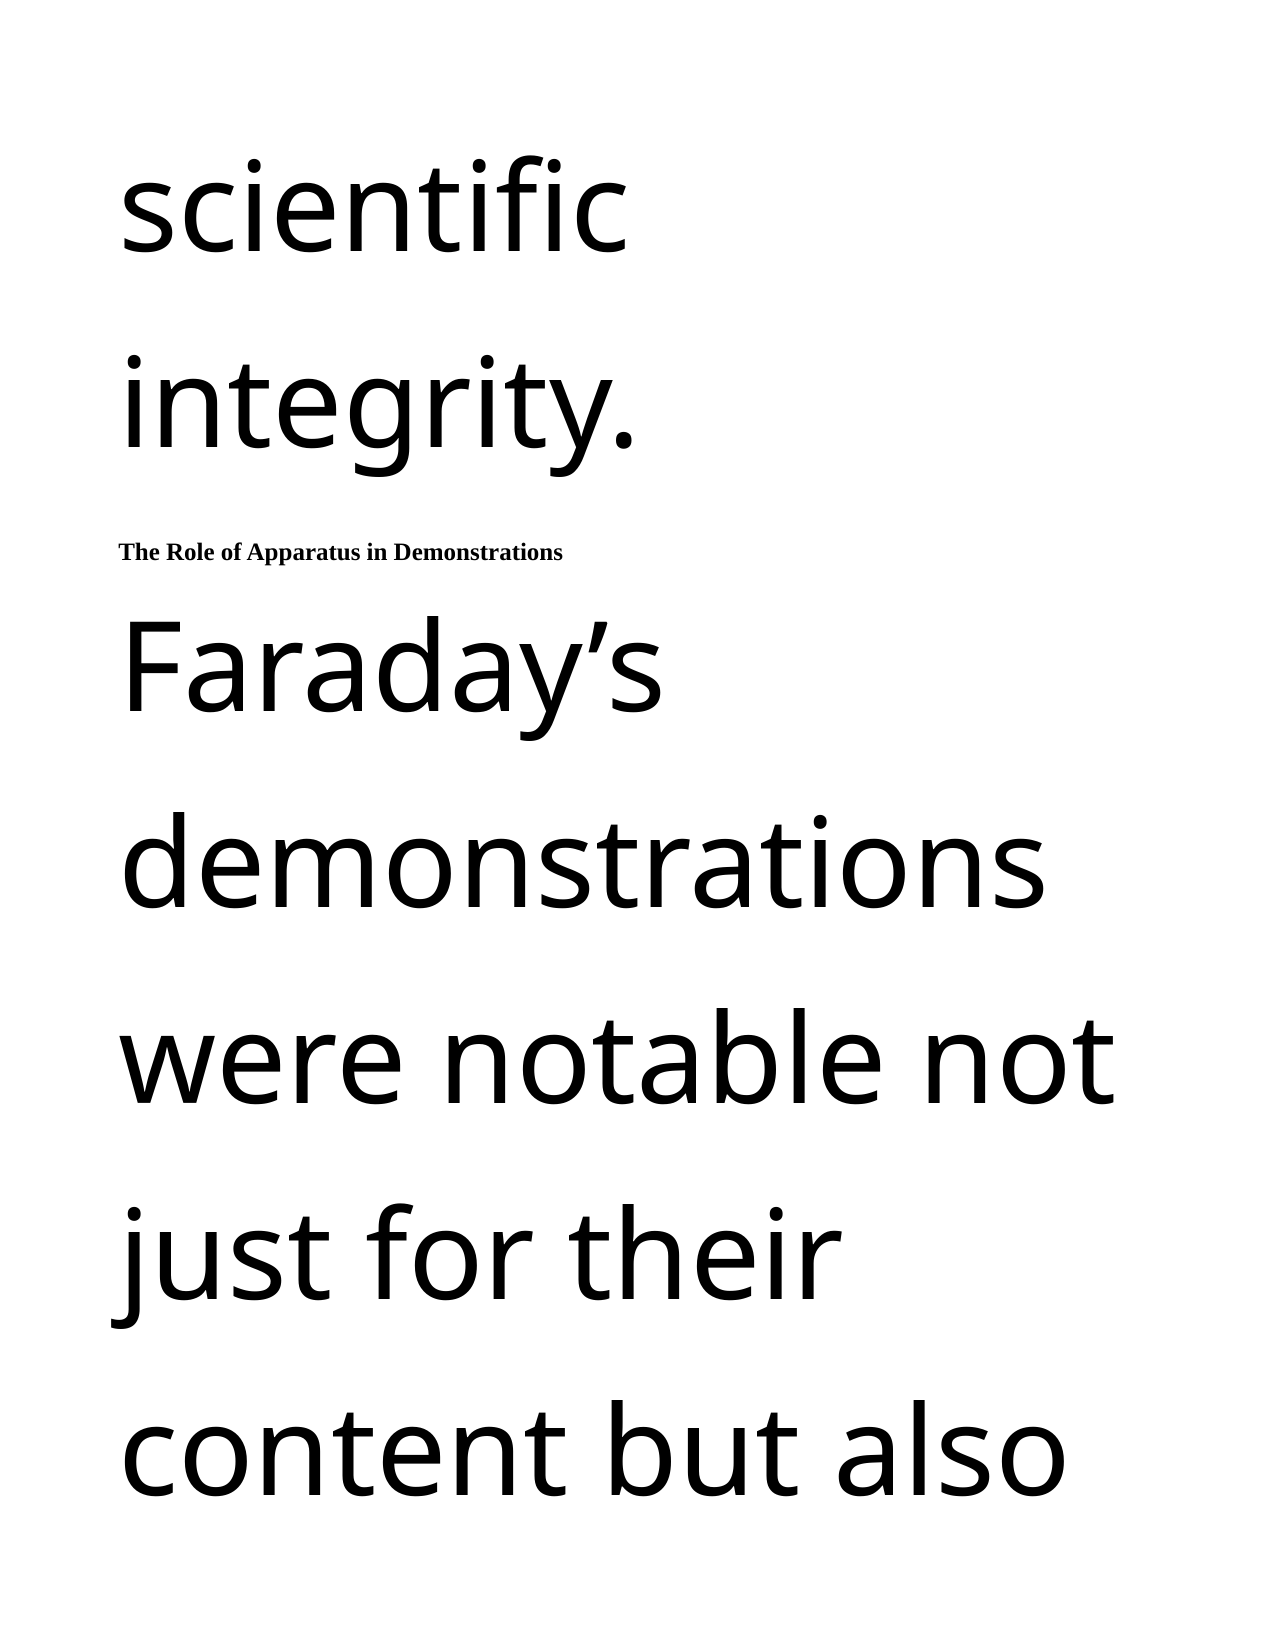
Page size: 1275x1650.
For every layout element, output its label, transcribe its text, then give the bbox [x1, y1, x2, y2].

text scientific integrity. [118, 118, 1157, 484]
subtitle The Role of Apparatus in Demonstrations [118, 537, 1157, 566]
text Faraday’s demonstrations were notable not just for their content but also [118, 578, 1157, 1532]
